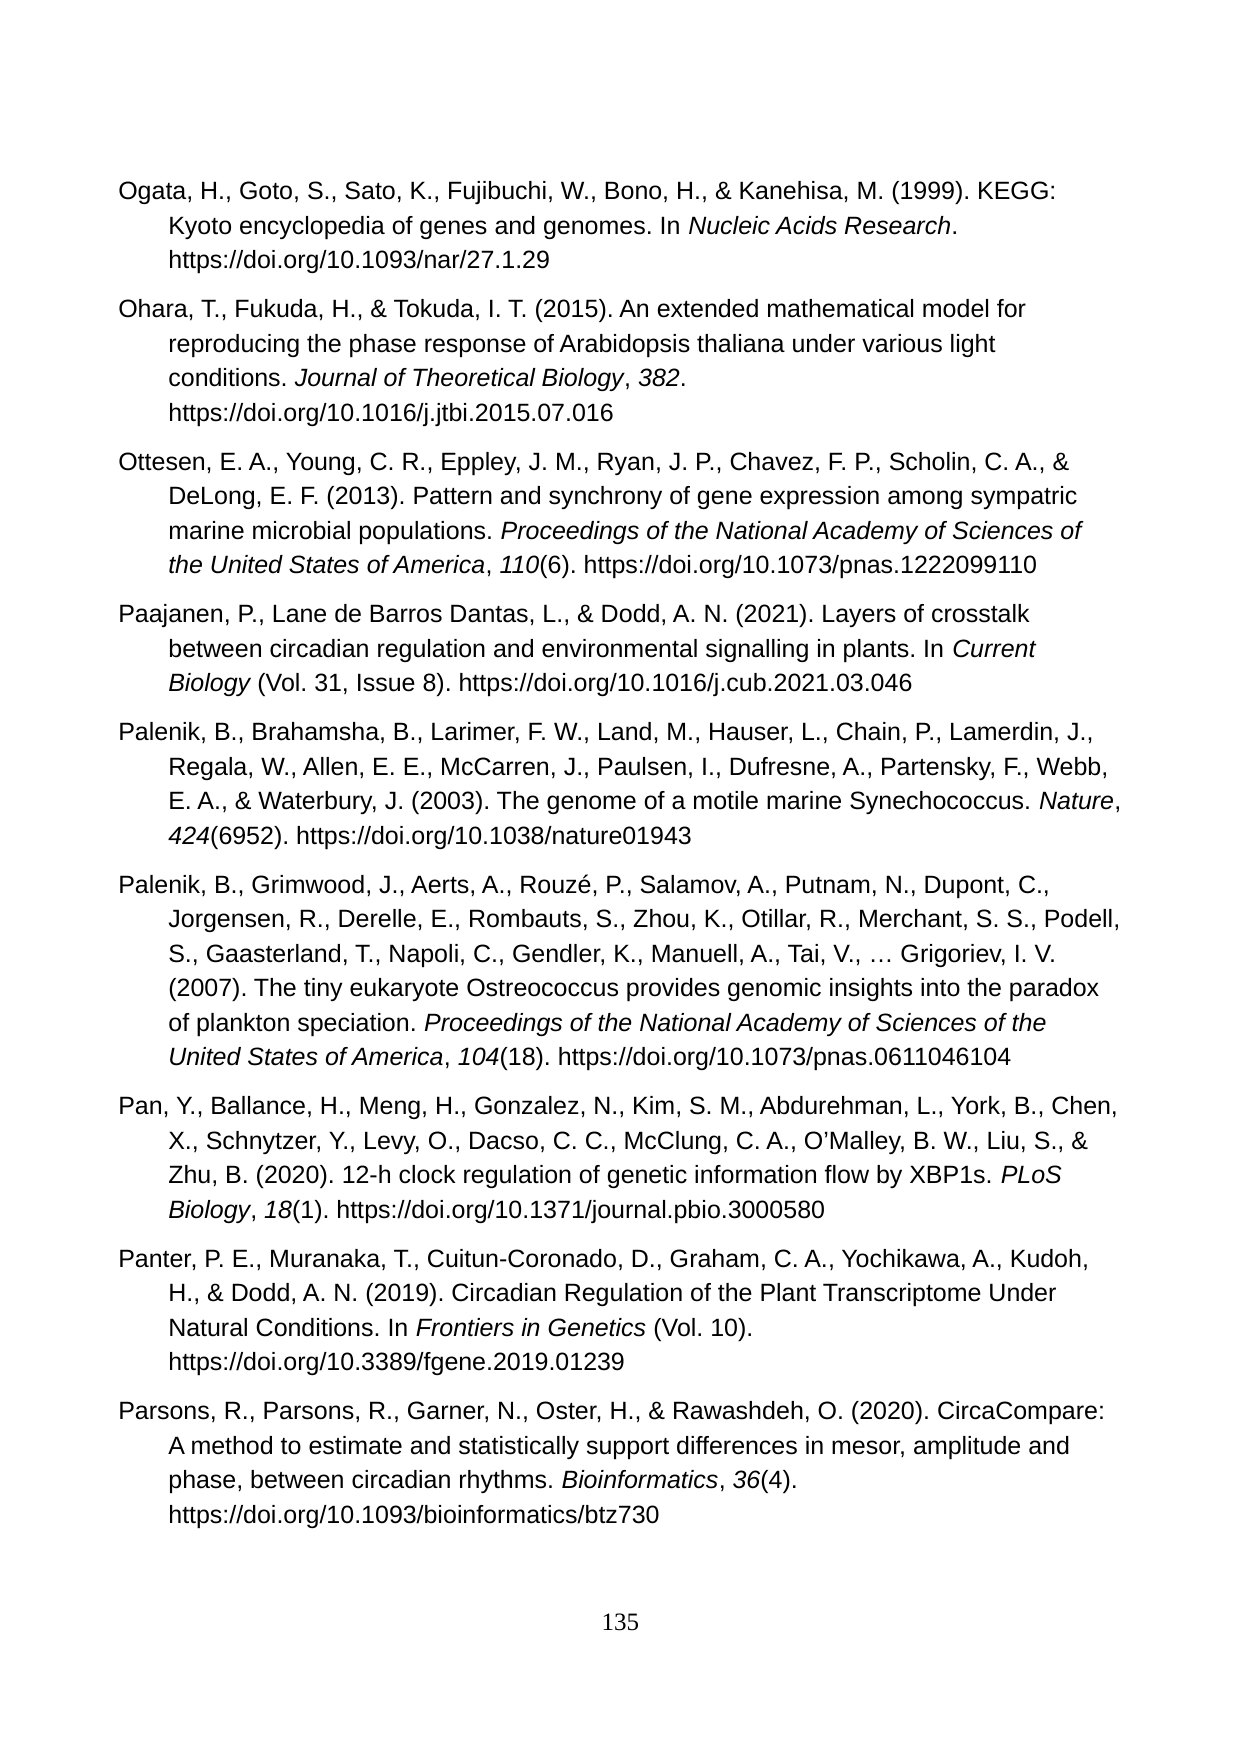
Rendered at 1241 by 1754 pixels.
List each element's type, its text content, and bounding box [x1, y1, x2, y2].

text Ogata, H., Goto, S., Sato, K., Fujibuchi, W., Bono, H., & Kanehisa, M. (1999). KEGG: Kyoto encyclopedia of genes and genomes. In Nucleic Acids Research. https://doi.org/10.1093/nar/27.1.29 [118, 176, 1122, 274]
text Paajanen, P., Lane de Barros Dantas, L., & Dodd, A. N. (2021). Layers of crosstalk between circadian regulation and environmental signalling in plants. In Current Biology (Vol. 31, Issue 8). https://doi.org/10.1016/j.cub.2021.03.046 [118, 599, 1122, 697]
text Ohara, T., Fukuda, H., & Tokuda, I. T. (2015). An extended mathematical model for reproducing the phase response of Arabidopsis thaliana under various light conditions. Journal of Theoretical Biology, 382. https://doi.org/10.1016/j.jtbi.2015.07.016 [118, 294, 1122, 427]
text Palenik, B., Brahamsha, B., Larimer, F. W., Land, M., Hauser, L., Chain, P., Lamerdin, J., Regala, W., Allen, E. E., McCarren, J., Paulsen, I., Dufresne, A., Partensky, F., Webb, E. A., & Waterbury, J. (2003). The genome of a motile marine Synechococcus. Nature, 424(6952). https://doi.org/10.1038/nature01943 [118, 717, 1122, 849]
text Panter, P. E., Muranaka, T., Cuitun-Coronado, D., Graham, C. A., Yochikawa, A., Kudoh, H., & Dodd, A. N. (2019). Circadian Regulation of the Plant Transcriptome Under Natural Conditions. In Frontiers in Genetics (Vol. 10). https://doi.org/10.3389/fgene.2019.01239 [118, 1244, 1122, 1376]
text Ottesen, E. A., Young, C. R., Eppley, J. M., Ryan, J. P., Chavez, F. P., Scholin, C. A., & DeLong, E. F. (2013). Pattern and synchrony of gene expression among sympatric marine microbial populations. Proceedings of the National Academy of Sciences of the United States of America, 110(6). https://doi.org/10.1073/pnas.1222099110 [118, 447, 1122, 579]
text Parsons, R., Parsons, R., Garner, N., Oster, H., & Rawashdeh, O. (2020). CircaCompare: A method to estimate and statistically support differences in mesor, amplitude and phase, between circadian rhythms. Bioinformatics, 36(4). https://doi.org/10.1093/bioinformatics/btz730 [118, 1396, 1122, 1528]
text Palenik, B., Grimwood, J., Aerts, A., Rouzé, P., Salamov, A., Putnam, N., Dupont, C., Jorgensen, R., Derelle, E., Rombauts, S., Zhou, K., Otillar, R., Merchant, S. S., Podell, S., Gaasterland, T., Napoli, C., Gendler, K., Manuell, A., Tai, V., … Grigoriev, I. V. (2007). The tiny eukaryote Ostreococcus provides genomic insights into the paradox of plankton speciation. Proceedings of the National Academy of Sciences of the United States of America, 104(18). https://doi.org/10.1073/pnas.0611046104 [118, 870, 1122, 1071]
text Pan, Y., Ballance, H., Meng, H., Gonzalez, N., Kim, S. M., Abdurehman, L., York, B., Chen, X., Schnytzer, Y., Levy, O., Dacso, C. C., McClung, C. A., O’Malley, B. W., Liu, S., & Zhu, B. (2020). 12-h clock regulation of genetic information flow by XBP1s. PLoS Biology, 18(1). https://doi.org/10.1371/journal.pbio.3000580 [118, 1091, 1122, 1223]
